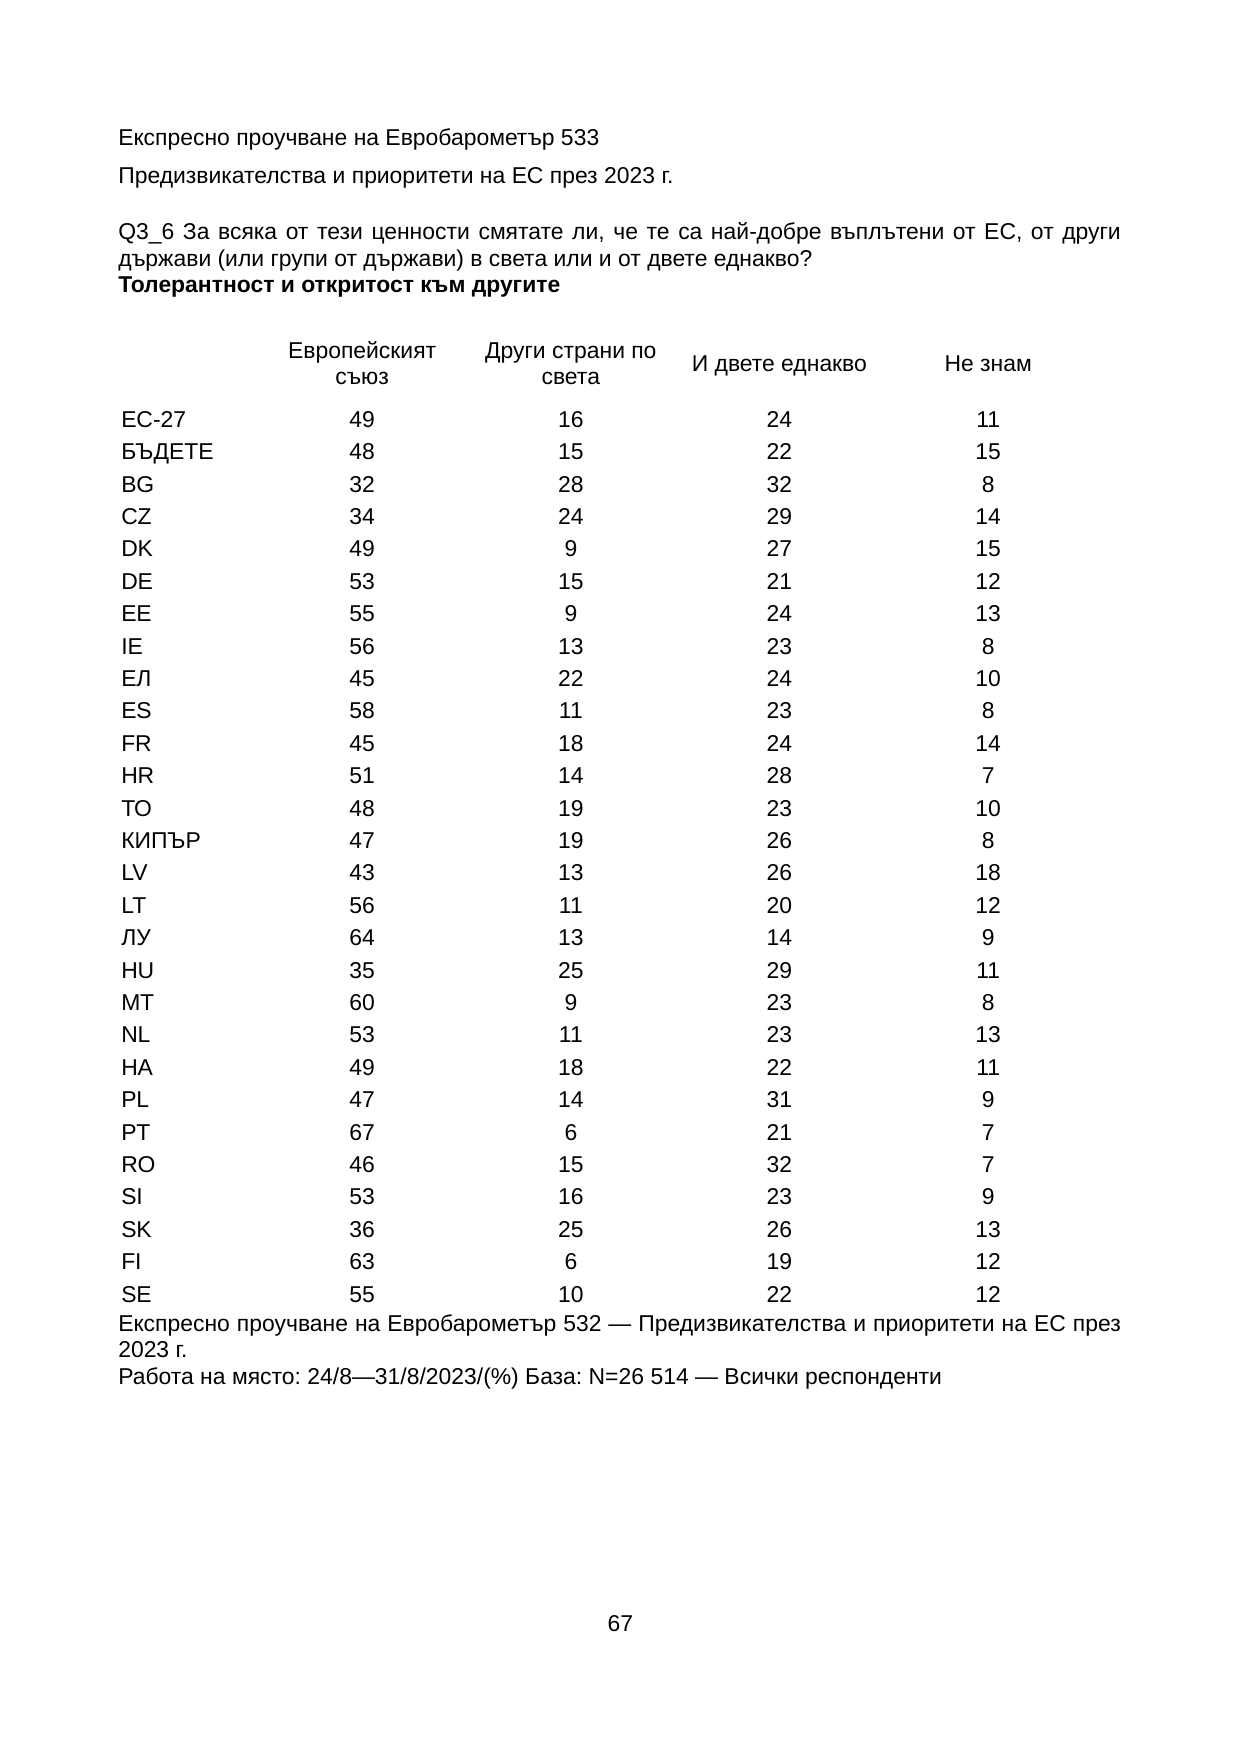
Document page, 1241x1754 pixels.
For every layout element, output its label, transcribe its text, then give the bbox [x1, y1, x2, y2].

table_cell 9 [884, 1083, 1092, 1116]
table_cell EE [118, 597, 258, 629]
table_cell SI [118, 1180, 258, 1213]
table_cell 13 [466, 630, 675, 662]
table_cell FR [118, 727, 258, 759]
table_cell 21 [675, 1116, 883, 1148]
table_cell 14 [675, 921, 883, 953]
table_cell 34 [258, 500, 466, 532]
table_cell 23 [675, 986, 883, 1018]
table_cell 8 [884, 694, 1092, 727]
table_cell 28 [466, 468, 675, 500]
table_cell 15 [884, 533, 1092, 565]
table_cell 12 [884, 1278, 1092, 1310]
table_cell 11 [466, 889, 675, 921]
table_cell 45 [258, 662, 466, 694]
table_cell IE [118, 630, 258, 662]
table_cell 13 [884, 1213, 1092, 1245]
table_cell PL [118, 1083, 258, 1116]
table_cell 11 [466, 694, 675, 727]
table_cell SK [118, 1213, 258, 1245]
table_cell 22 [466, 662, 675, 694]
table_header [118, 324, 258, 403]
table_cell 27 [675, 533, 883, 565]
table_cell 19 [466, 824, 675, 856]
table_cell 12 [884, 889, 1092, 921]
table_cell RO [118, 1148, 258, 1180]
table_cell 47 [258, 1083, 466, 1116]
table_cell 58 [258, 694, 466, 727]
table_cell 49 [258, 1051, 466, 1083]
table_cell HR [118, 759, 258, 792]
table_cell 11 [884, 403, 1092, 435]
table_cell 10 [466, 1278, 675, 1310]
table_cell 15 [466, 1148, 675, 1180]
table_cell 18 [466, 1051, 675, 1083]
table_cell БЪДЕТЕ [118, 435, 258, 468]
table_cell 21 [675, 565, 883, 597]
table_header Европейският съюз [258, 324, 466, 403]
table_cell 10 [884, 792, 1092, 824]
table_cell 48 [258, 435, 466, 468]
table_header Не знам [884, 324, 1092, 403]
table_cell КИПЪР [118, 824, 258, 856]
table_cell 12 [884, 1245, 1092, 1277]
table_cell 15 [466, 435, 675, 468]
table_cell CZ [118, 500, 258, 532]
table_cell 13 [884, 597, 1092, 629]
table_cell HU [118, 954, 258, 986]
table_cell 23 [675, 1018, 883, 1051]
table_cell 55 [258, 1278, 466, 1310]
table_cell 36 [258, 1213, 466, 1245]
table_cell 8 [884, 468, 1092, 500]
table_cell ТО [118, 792, 258, 824]
table_cell 13 [466, 856, 675, 889]
table_cell 22 [675, 1278, 883, 1310]
table_cell 32 [675, 468, 883, 500]
table_cell 43 [258, 856, 466, 889]
table_header И двете еднакво [675, 324, 883, 403]
table_cell 8 [884, 630, 1092, 662]
table_cell 16 [466, 1180, 675, 1213]
table_cell 60 [258, 986, 466, 1018]
table_cell 48 [258, 792, 466, 824]
table_cell 22 [675, 435, 883, 468]
table_cell 63 [258, 1245, 466, 1277]
table_cell NL [118, 1018, 258, 1051]
table_cell 49 [258, 403, 466, 435]
table_cell 67 [258, 1116, 466, 1148]
table_cell 26 [675, 1213, 883, 1245]
table_cell 11 [466, 1018, 675, 1051]
table_cell 16 [466, 403, 675, 435]
table_cell ЛУ [118, 921, 258, 953]
table_cell 22 [675, 1051, 883, 1083]
table_cell 13 [884, 1018, 1092, 1051]
table_cell 15 [466, 565, 675, 597]
table_cell DK [118, 533, 258, 565]
table_cell 24 [675, 727, 883, 759]
text Работа на място: 24/8—31/8/2023/(%) База: N=26 514 — Всички респонденти [118, 1363, 1122, 1389]
table_cell 7 [884, 1148, 1092, 1180]
table_cell 9 [884, 921, 1092, 953]
table_cell ЕЛ [118, 662, 258, 694]
table_cell 14 [466, 1083, 675, 1116]
table_cell 26 [675, 856, 883, 889]
table_cell 11 [884, 1051, 1092, 1083]
table_cell 10 [884, 662, 1092, 694]
table_header Други страни по света [466, 324, 675, 403]
table_cell 35 [258, 954, 466, 986]
table_cell 23 [675, 694, 883, 727]
table_cell 26 [675, 824, 883, 856]
table_cell 12 [884, 565, 1092, 597]
table_cell 56 [258, 889, 466, 921]
table_cell 9 [884, 1180, 1092, 1213]
table_cell 19 [675, 1245, 883, 1277]
table_cell 29 [675, 500, 883, 532]
table_cell 24 [675, 662, 883, 694]
table_cell 51 [258, 759, 466, 792]
table_cell 46 [258, 1148, 466, 1180]
table_cell 23 [675, 630, 883, 662]
table_cell LT [118, 889, 258, 921]
table_cell 6 [466, 1116, 675, 1148]
table_cell 45 [258, 727, 466, 759]
table_cell 25 [466, 1213, 675, 1245]
table_cell LV [118, 856, 258, 889]
table_cell 53 [258, 1018, 466, 1051]
table_cell SE [118, 1278, 258, 1310]
table_cell 24 [675, 403, 883, 435]
table_cell DE [118, 565, 258, 597]
table_cell 18 [466, 727, 675, 759]
table_cell 20 [675, 889, 883, 921]
text Експресно проучване на Евробарометър 532 — Предизвикателства и приоритети на ЕС през 2023 г. [118, 1310, 1122, 1363]
table_cell 14 [884, 727, 1092, 759]
table_cell PT [118, 1116, 258, 1148]
table_cell 14 [466, 759, 675, 792]
table_cell ЕС-27 [118, 403, 258, 435]
table_cell 32 [258, 468, 466, 500]
table_cell 49 [258, 533, 466, 565]
table_cell 55 [258, 597, 466, 629]
table_cell 23 [675, 792, 883, 824]
table_cell 11 [884, 954, 1092, 986]
table_cell 56 [258, 630, 466, 662]
table_cell 24 [466, 500, 675, 532]
table_cell НА [118, 1051, 258, 1083]
table_cell MT [118, 986, 258, 1018]
table_cell 19 [466, 792, 675, 824]
table_cell 14 [884, 500, 1092, 532]
table_cell 9 [466, 597, 675, 629]
table_cell 31 [675, 1083, 883, 1116]
table_cell 32 [675, 1148, 883, 1180]
table_cell 24 [675, 597, 883, 629]
table_cell 7 [884, 759, 1092, 792]
table_cell 47 [258, 824, 466, 856]
table_cell 8 [884, 986, 1092, 1018]
table_cell ES [118, 694, 258, 727]
table_cell 9 [466, 986, 675, 1018]
table_cell 18 [884, 856, 1092, 889]
table_cell 15 [884, 435, 1092, 468]
table_cell 7 [884, 1116, 1092, 1148]
table_cell 25 [466, 954, 675, 986]
table_cell 13 [466, 921, 675, 953]
table_cell 6 [466, 1245, 675, 1277]
table_cell 64 [258, 921, 466, 953]
table_cell 53 [258, 1180, 466, 1213]
text Толерантност и откритост към другите [118, 271, 1122, 297]
table_cell BG [118, 468, 258, 500]
table_cell 23 [675, 1180, 883, 1213]
table_cell 28 [675, 759, 883, 792]
table_cell 53 [258, 565, 466, 597]
table_cell 9 [466, 533, 675, 565]
table_cell FI [118, 1245, 258, 1277]
table_cell 8 [884, 824, 1092, 856]
table_cell 29 [675, 954, 883, 986]
text Q3_6 За всяка от тези ценности смятате ли, че те са най-добре въплътени от ЕС, от други държави (или групи от държави) в света или и от двете еднакво? [118, 218, 1122, 271]
